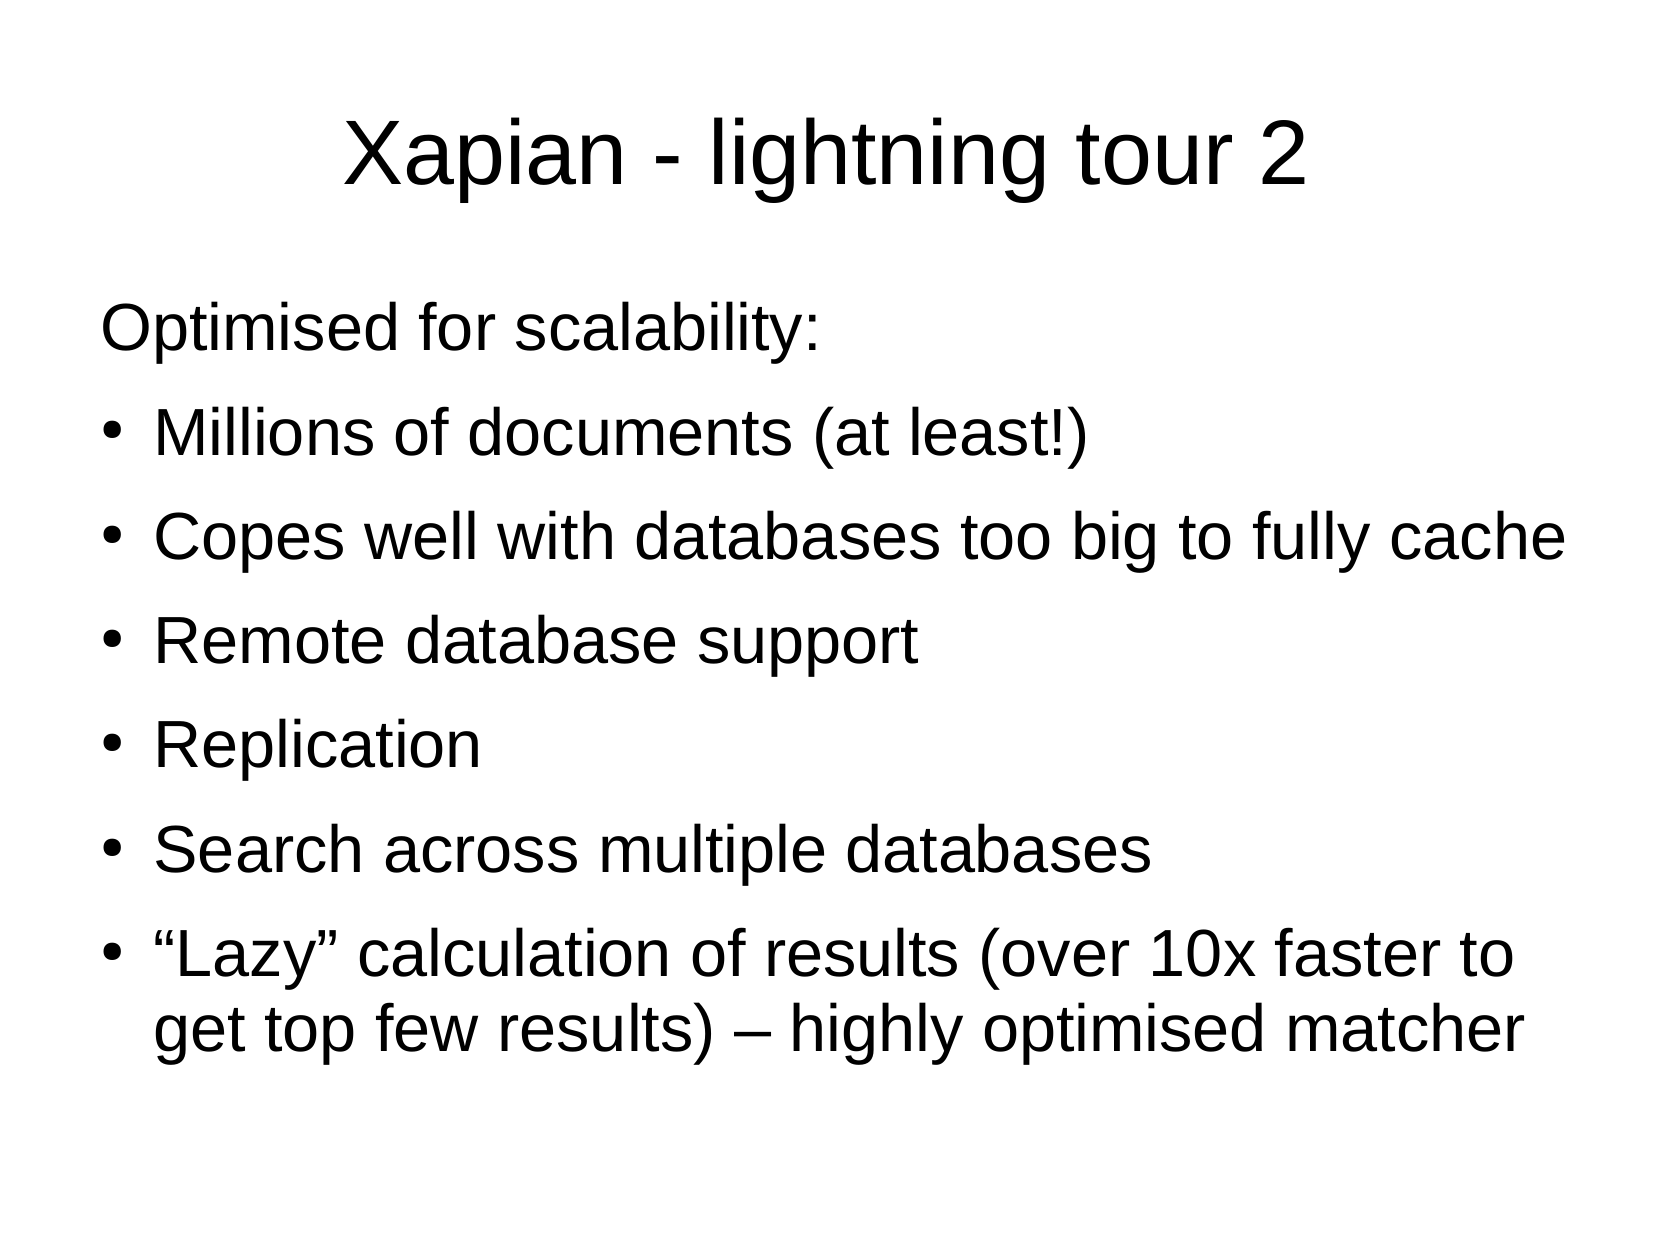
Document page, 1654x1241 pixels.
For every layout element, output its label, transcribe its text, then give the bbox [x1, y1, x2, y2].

list Optimised for scalability: Millions of documents (at least!) Copes well with databases too big to fully cache Remote database support Replication Search across multiple databases “Lazy” calculation of results (over 10x faster to get top few results) – highly optimised matcher [82, 290, 1571, 1141]
title Xapian - lightning tour 2 [82, 56, 1571, 250]
